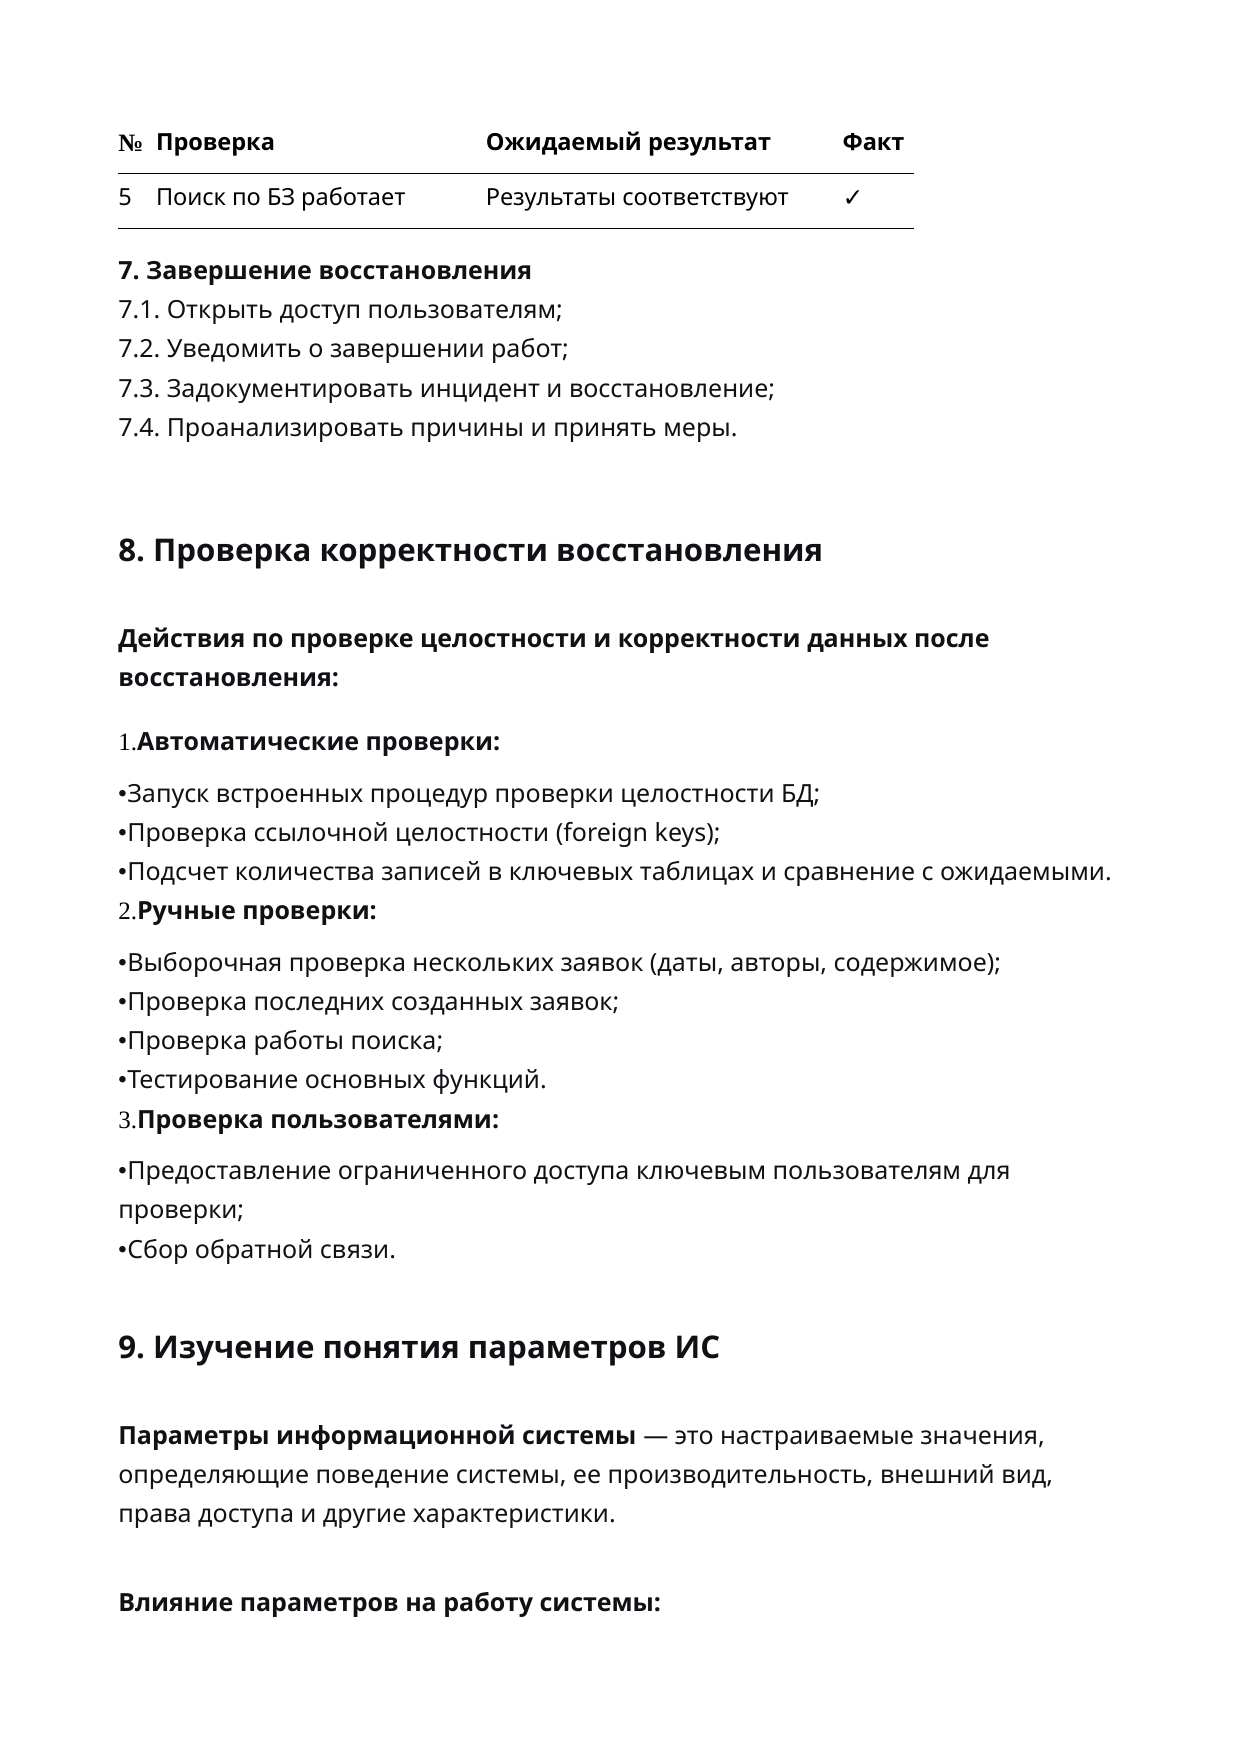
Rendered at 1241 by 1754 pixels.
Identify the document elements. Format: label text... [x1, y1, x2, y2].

text Параметры информационной системы — это настраиваемые значения, определяющие поведение системы, ее производительность, внешний вид, права доступа и другие характеристики. [118, 1417, 1122, 1530]
table_cell 5 [118, 174, 156, 228]
table_header Ожидаемый результат [486, 118, 842, 173]
text Влияние параметров на работу системы: [118, 1585, 1122, 1619]
table_cell Поиск по БЗ работает [156, 174, 486, 228]
list Выборочная проверка нескольких заявок (даты, авторы, содержимое); [118, 944, 1122, 979]
text 7. Завершение восстановления 7.1. Открыть доступ пользователям; 7.2. Уведомить о завершении работ; 7.3. Задокументировать инцидент и восстановление; 7.4. Проанализировать причины и принять меры. [118, 253, 1122, 443]
list Проверка работы поиска; [118, 1023, 1122, 1057]
list Запуск встроенных процедур проверки целостности БД; [118, 775, 1122, 809]
list Проверка пользователями: [118, 1101, 1122, 1135]
list Предоставление ограниченного доступа ключевым пользователям для проверки; [118, 1153, 1122, 1226]
subtitle 9. Изучение понятия параметров ИС [118, 1320, 1122, 1367]
subtitle 8. Проверка корректности восстановления [118, 523, 1122, 570]
text Действия по проверке целостности и корректности данных после восстановления: [118, 620, 1122, 694]
list Тестирование основных функций. [118, 1062, 1122, 1096]
list Подсчет количества записей в ключевых таблицах и сравнение с ожидаемыми. [118, 854, 1122, 888]
table_cell ✓ [843, 174, 914, 228]
table_cell Результаты соответствуют [486, 174, 842, 228]
table_header Проверка [156, 118, 486, 173]
list Проверка ссылочной целостности (foreign keys); [118, 814, 1122, 849]
list Ручные проверки: [118, 893, 1122, 927]
list Автоматические проверки: [118, 724, 1122, 758]
list Проверка последних созданных заявок; [118, 984, 1122, 1018]
table_header Факт [843, 118, 914, 173]
table_header № [118, 118, 156, 173]
list Сбор обратной связи. [118, 1231, 1122, 1265]
